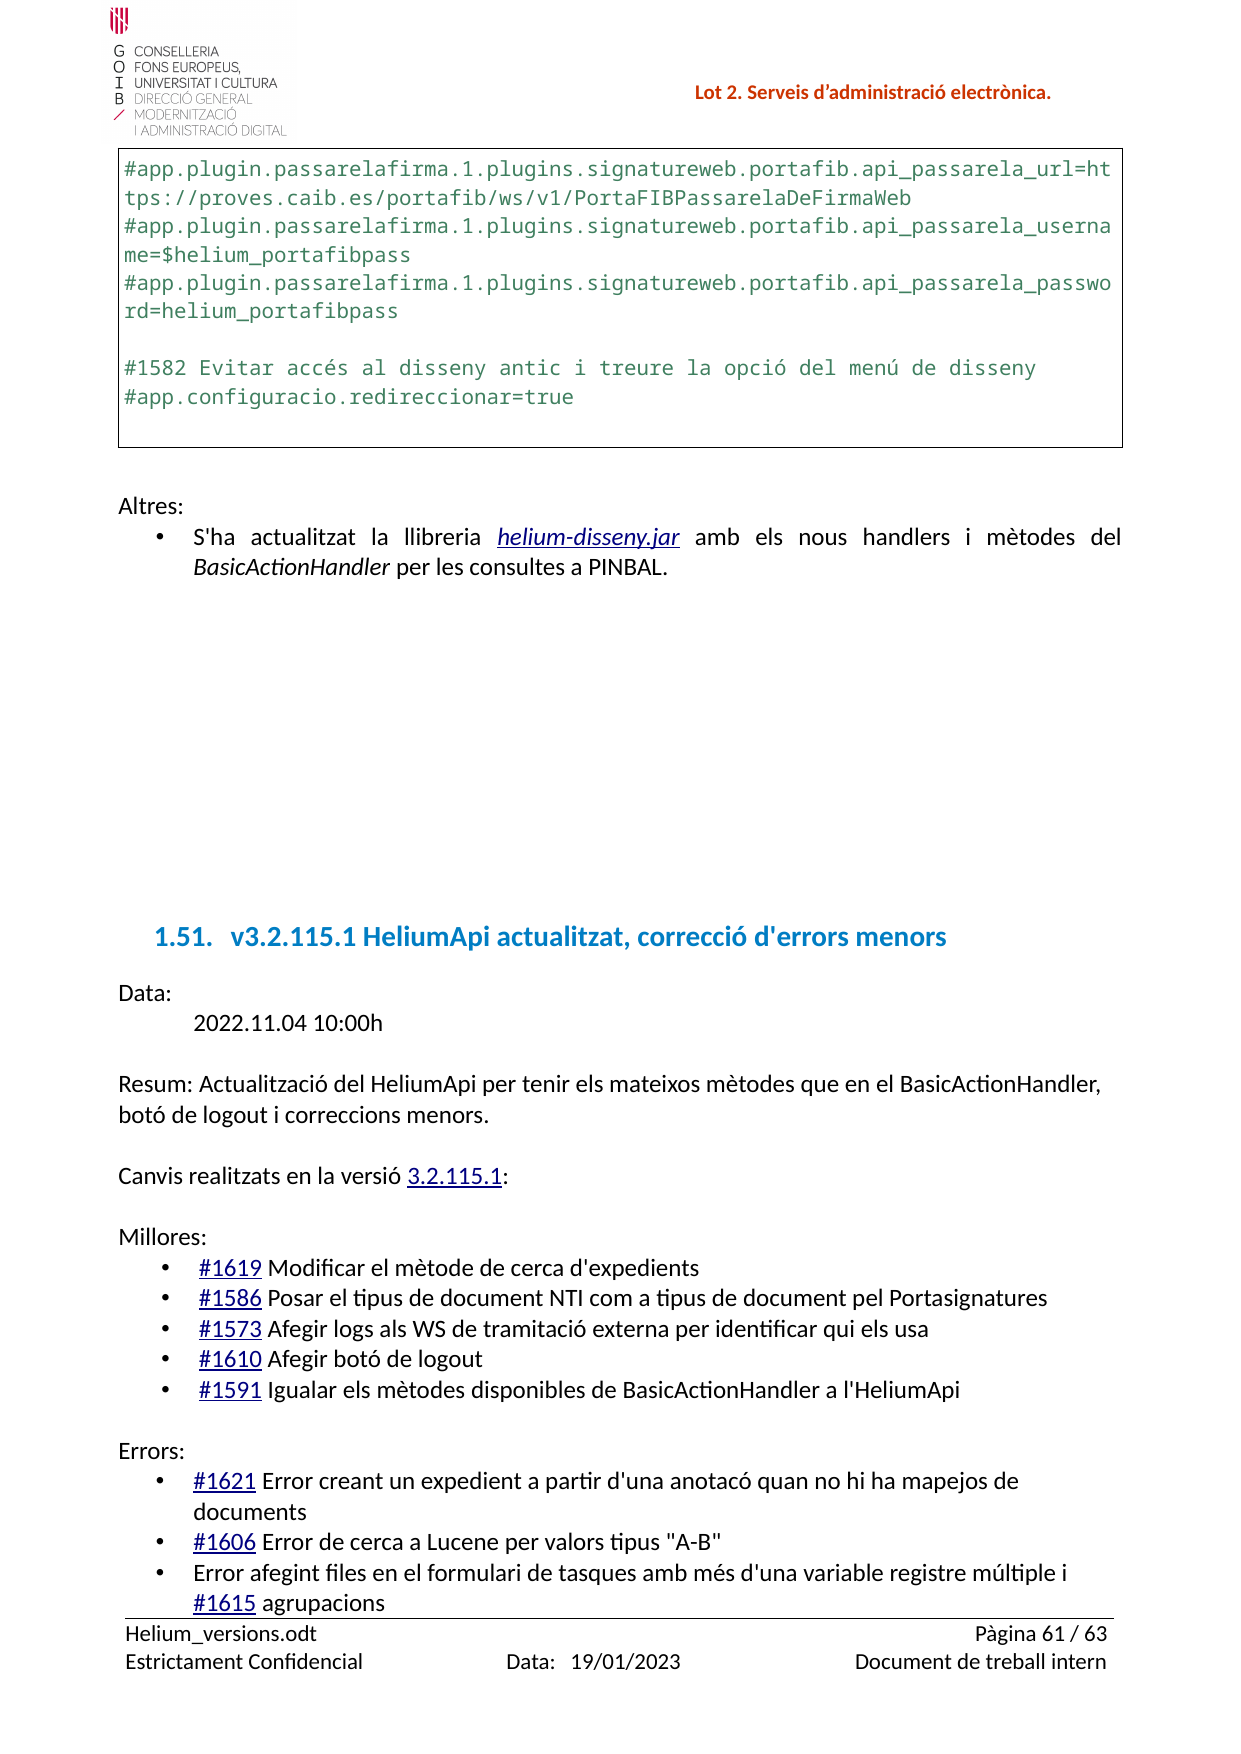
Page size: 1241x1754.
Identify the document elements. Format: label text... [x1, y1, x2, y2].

list #1591 Igualar els mètodes disponibles de BasicActionHandler a l'HeliumApi [161, 1374, 1122, 1404]
list #1621 Error creant un expedient a partir d'una anotacó quan no hi ha mapejos de documents [156, 1465, 1122, 1526]
list #1573 Afegir logs als WS de tramitació externa per identificar qui els usa [161, 1313, 1122, 1343]
picture [100, 0, 297, 144]
list S'ha actualitzat la llibreria helium-disseny.jar amb els nous handlers i mètodes del BasicActionHandler per les consultes a PINBAL. [156, 521, 1122, 582]
text Altres: [118, 490, 1122, 521]
text Canvis realitzats en la versió 3.2.115.1: [118, 1160, 1122, 1191]
text Errors: [118, 1435, 1122, 1465]
text Millores: [118, 1221, 1122, 1252]
list #1606 Error de cerca a Lucene per valors tipus "A-B" [156, 1526, 1122, 1557]
text 2022.11.04 10:00h [118, 1007, 1122, 1038]
text Data: [118, 977, 1122, 1007]
text Resum: Actualització del HeliumApi per tenir els mateixos mètodes que en el BasicActionHandler, botó de logout i correccions menors. [118, 1068, 1122, 1129]
list #1619 Modificar el mètode de cerca d'expedients [161, 1252, 1122, 1282]
subtitle v3.2.115.1 HeliumApi actualitzat, correcció d'errors menors [153, 918, 1122, 953]
table_header #app.plugin.passarelafirma.1.plugins.signatureweb.portafib.api_passarela_url=https://proves.caib.es/portafib/ws/v1/PortaFIBPassarelaDeFirmaWeb #app.plugin.passarelafirma.1.plugins.signatureweb.portafib.api_passarela_username=$helium_portafibpass #app.plugin.passarelafirma.1.plugins.signatureweb.portafib.api_passarela_password=helium_portafibpass #1582 Evitar accés al disseny antic i treure la opció del menú de disseny #app.configuracio.redireccionar=true [119, 149, 1122, 447]
list #1586 Posar el tipus de document NTI com a tipus de document pel Portasignatures [161, 1282, 1122, 1313]
list Error afegint files en el formulari de tasques amb més d'una variable registre múltiple i #1615 agrupacions [156, 1557, 1122, 1618]
list #1610 Afegir botó de logout [161, 1343, 1122, 1374]
